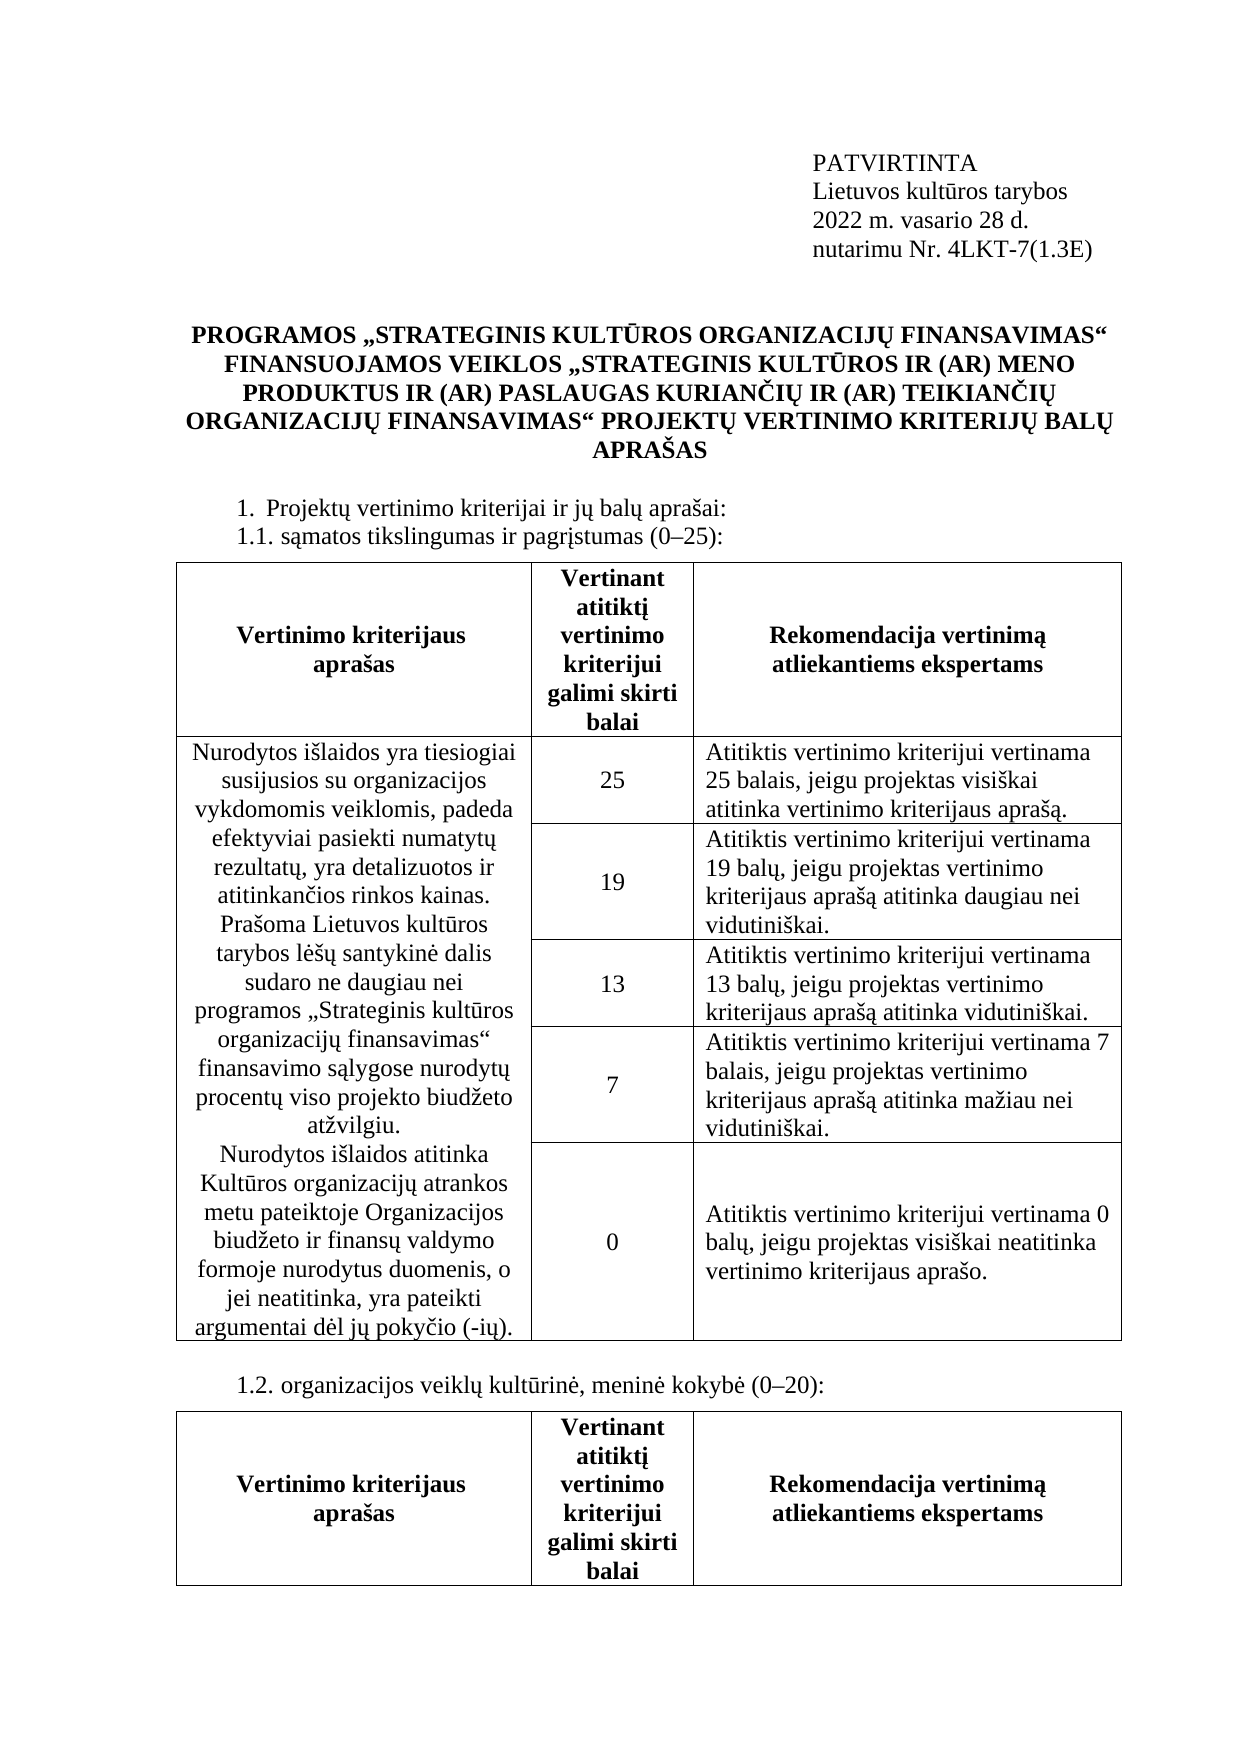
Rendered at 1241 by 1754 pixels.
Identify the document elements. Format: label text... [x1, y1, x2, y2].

text 2022 m. vasario 28 d. [812, 205, 1122, 234]
table_cell Atitiktis vertinimo kriterijui vertinama 13 balų, jeigu projektas vertinimo kriterijaus aprašą atitinka vidutiniškai. [694, 940, 1121, 1026]
table_cell 19 [532, 824, 693, 939]
table_cell 7 [532, 1027, 693, 1142]
table_header Rekomendacija vertinimą atliekantiems ekspertams [694, 563, 1121, 736]
table_header Vertinant atitiktį vertinimo kriterijui galimi skirti balai [532, 563, 693, 736]
text 1.1. sąmatos tikslingumas ir pagrįstumas (0–25): [177, 521, 1122, 550]
text nutarimu Nr. 4LKT-7(1.3E) [812, 234, 1122, 263]
table_cell 25 [532, 737, 693, 823]
table_cell Nurodytos išlaidos yra tiesiogiai susijusios su organizacijos vykdomomis veiklomis, padeda efektyviai pasiekti numatytų rezultatų, yra detalizuotos ir atitinkančios rinkos kainas. Prašoma Lietuvos kultūros tarybos lėšų santykinė dalis sudaro ne daugiau nei programos „Strateginis kultūros organizacijų finansavimas“ finansavimo sąlygose nurodytų procentų viso projekto biudžeto atžvilgiu. Nurodytos išlaidos atitinka Kultūros organizacijų atrankos metu pateiktoje Organizacijos biudžeto ir finansų valdymo formoje nurodytus duomenis, o jei neatitinka, yra pateikti argumentai dėl jų pokyčio (-ių). [177, 737, 531, 1340]
table_cell Atitiktis vertinimo kriterijui vertinama 19 balų, jeigu projektas vertinimo kriterijaus aprašą atitinka daugiau nei vidutiniškai. [694, 824, 1121, 939]
table_header Vertinant atitiktį vertinimo kriterijui galimi skirti balai [532, 1412, 693, 1584]
table_cell 0 [532, 1143, 693, 1340]
table_cell 13 [532, 940, 693, 1026]
text 1.2. organizacijos veiklų kultūrinė, meninė kokybė (0–20): [177, 1370, 1122, 1399]
text PROGRAMOS „STRATEGINIS KULTŪROS ORGANIZACIJŲ FINANSAVIMAS“ FINANSUOJAMOS VEIKLOS „STRATEGINIS KULTŪROS IR (AR) MENO PRODUKTUS IR (AR) PASLAUGAS KURIANČIŲ IR (AR) TEIKIANČIŲ ORGANIZACIJŲ FINANSAVIMAS“ PROJEKTŲ VERTINIMO KRITERIJŲ BALŲ APRAŠAS [177, 320, 1122, 464]
table_cell Atitiktis vertinimo kriterijui vertinama 7 balais, jeigu projektas vertinimo kriterijaus aprašą atitinka mažiau nei vidutiniškai. [694, 1027, 1121, 1142]
table_header Vertinimo kriterijaus aprašas [177, 1412, 531, 1584]
table_header Rekomendacija vertinimą atliekantiems ekspertams [694, 1412, 1121, 1584]
table_header Vertinimo kriterijaus aprašas [177, 563, 531, 736]
table_cell Atitiktis vertinimo kriterijui vertinama 0 balų, jeigu projektas visiškai neatitinka vertinimo kriterijaus aprašo. [694, 1143, 1121, 1340]
table_cell Atitiktis vertinimo kriterijui vertinama 25 balais, jeigu projektas visiškai atitinka vertinimo kriterijaus aprašą. [694, 737, 1121, 823]
text Lietuvos kultūros tarybos [812, 176, 1122, 205]
text 1. Projektų vertinimo kriterijai ir jų balų aprašai: [177, 493, 1122, 521]
text PATVIRTINTA [812, 148, 1122, 176]
